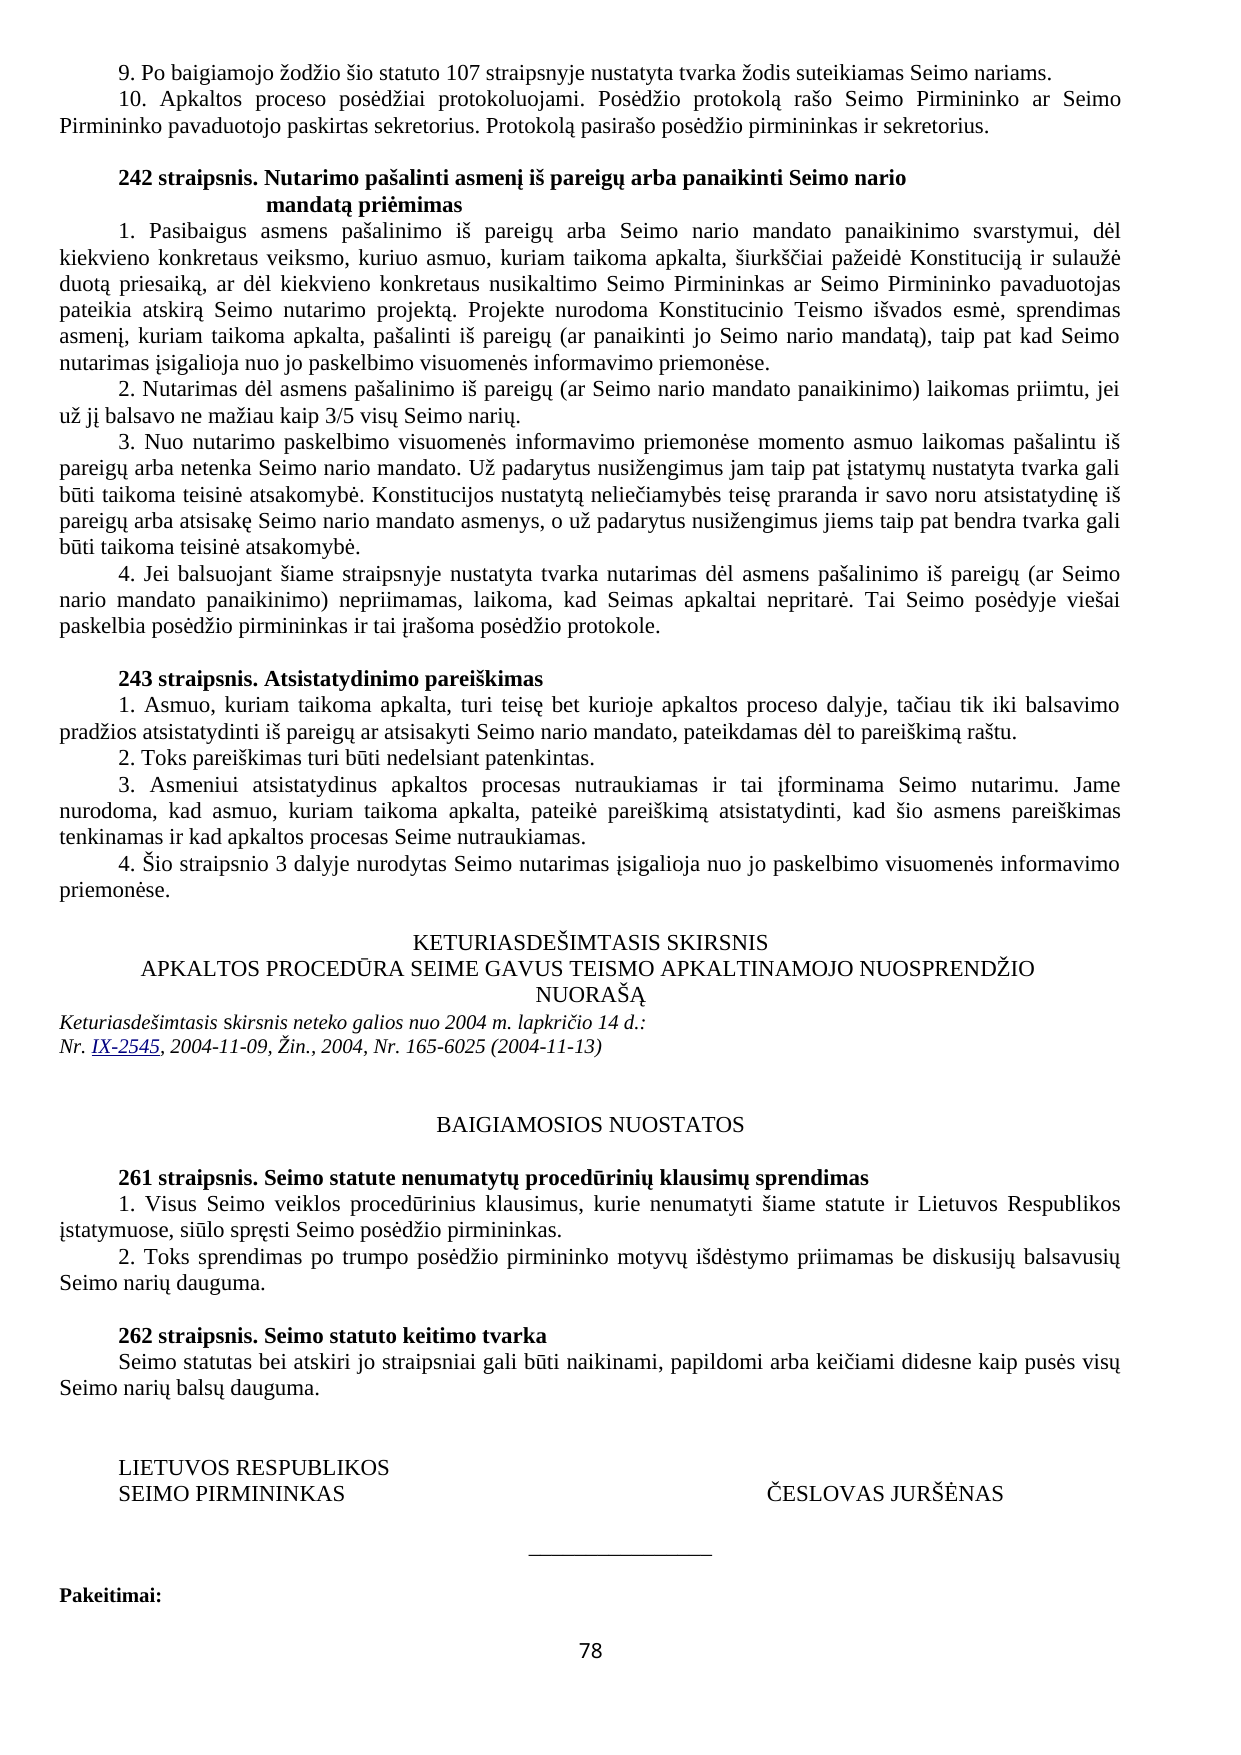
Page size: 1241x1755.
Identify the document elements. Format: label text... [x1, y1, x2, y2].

text 242 straipsnis. Nutarimo pašalinti asmenį iš pareigų arba panaikinti Seimo nario [59, 164, 1122, 191]
text 243 straipsnis. Atsistatydinimo pareiškimas [59, 665, 1122, 692]
text 4. Šio straipsnio 3 dalyje nurodytas Seimo nutarimas įsigalioja nuo jo paskelbimo visuomenės informavimo priemonėse. [59, 850, 1122, 902]
text 261 straipsnis. Seimo statute nenumatytų procedūrinių klausimų sprendimas [59, 1164, 1122, 1190]
text mandatą priėmimas [59, 191, 1122, 217]
text Seimo statutas bei atskiri jo straipsniai gali būti naikinami, papildomi arba keičiami didesne kaip pusės visų Seimo narių balsų dauguma. [59, 1348, 1122, 1401]
text 3. Nuo nutarimo paskelbimo visuomenės informavimo priemonėse momento asmuo laikomas pašalintu iš pareigų arba netenka Seimo nario mandato. Už padarytus nusižengimus jam taip pat įstatymų nustatyta tvarka gali būti taikoma teisinė atsakomybė. Konstitucijos nustatytą neliečiamybės teisę praranda ir savo noru atsistatydinę iš pareigų arba atsisakę Seimo nario mandato asmenys, o už padarytus nusižengimus jiems taip pat bendra tvarka gali būti taikoma teisinė atsakomybė. [59, 428, 1122, 560]
text ________________ [59, 1533, 1122, 1559]
text 10. Apkaltos proceso posėdžiai protokoluojami. Posėdžio protokolą rašo Seimo Pirmininko ar Seimo Pirmininko pavaduotojo paskirtas sekretorius. Protokolą pasirašo posėdžio pirmininkas ir sekretorius. [59, 85, 1122, 138]
text Apkaltos procedūra Seime gavus teismo apkaltinamojo nuosprendžio [59, 955, 1122, 981]
text 2. Toks sprendimas po trumpo posėdžio pirmininko motyvų išdėstymo priimamas be diskusijų balsavusių Seimo narių dauguma. [59, 1243, 1122, 1295]
text LIETUVOS RESPUBLIKOS [59, 1453, 1122, 1480]
text KETURIASDEŠIMTASIS SKIRSNIS [59, 929, 1122, 955]
text 2. Toks pareiškimas turi būti nedelsiant patenkintas. [59, 744, 1122, 771]
text Keturiasdešimtasis skirsnis neteko galios nuo 2004 m. lapkričio 14 d.: [59, 1008, 1122, 1034]
text Pakeitimai: [59, 1583, 1122, 1607]
text 1. Visus Seimo veiklos procedūrinius klausimus, kurie nenumatyti šiame statute ir Lietuvos Respublikos įstatymuose, siūlo spręsti Seimo posėdžio pirmininkas. [59, 1190, 1122, 1243]
text BAIGIAMOSIOS NUOSTATOS [59, 1111, 1122, 1137]
text 1. Pasibaigus asmens pašalinimo iš pareigų arba Seimo nario mandato panaikinimo svarstymui, dėl kiekvieno konkretaus veiksmo, kuriuo asmuo, kuriam taikoma apkalta, šiurkščiai pažeidė Konstituciją ir sulaužė duotą priesaiką, ar dėl kiekvieno konkretaus nusikaltimo Seimo Pirmininkas ar Seimo Pirmininko pavaduotojas pateikia atskirą Seimo nutarimo projektą. Projekte nurodoma Konstitucinio Teismo išvados esmė, sprendimas asmenį, kuriam taikoma apkalta, pašalinti iš pareigų (ar panaikinti jo Seimo nario mandatą), taip pat kad Seimo nutarimas įsigalioja nuo jo paskelbimo visuomenės informavimo priemonėse. [59, 217, 1122, 375]
text 4. Jei balsuojant šiame straipsnyje nustatyta tvarka nutarimas dėl asmens pašalinimo iš pareigų (ar Seimo nario mandato panaikinimo) nepriimamas, laikoma, kad Seimas apkaltai nepritarė. Tai Seimo posėdyje viešai paskelbia posėdžio pirmininkas ir tai įrašoma posėdžio protokole. [59, 560, 1122, 639]
text SEIMO PIRMININKAS ČESLOVAS JURŠĖNAS [59, 1480, 1122, 1506]
text 2. Nutarimas dėl asmens pašalinimo iš pareigų (ar Seimo nario mandato panaikinimo) laikomas priimtu, jei už jį balsavo ne mažiau kaip 3/5 visų Seimo narių. [59, 375, 1122, 428]
text Nr. IX-2545, 2004-11-09, Žin., 2004, Nr. 165-6025 (2004-11-13) [59, 1034, 1122, 1058]
text 262 straipsnis. Seimo statuto keitimo tvarka [59, 1322, 1122, 1348]
text 1. Asmuo, kuriam taikoma apkalta, turi teisę bet kurioje apkaltos proceso dalyje, tačiau tik iki balsavimo pradžios atsistatydinti iš pareigų ar atsisakyti Seimo nario mandato, pateikdamas dėl to pareiškimą raštu. [59, 692, 1122, 744]
text nuorašą [59, 981, 1122, 1008]
text 3. Asmeniui atsistatydinus apkaltos procesas nutraukiamas ir tai įforminama Seimo nutarimu. Jame nurodoma, kad asmuo, kuriam taikoma apkalta, pateikė pareiškimą atsistatydinti, kad šio asmens pareiškimas tenkinamas ir kad apkaltos procesas Seime nutraukiamas. [59, 771, 1122, 850]
text 9. Po baigiamojo žodžio šio statuto 107 straipsnyje nustatyta tvarka žodis suteikiamas Seimo nariams. [59, 59, 1122, 85]
